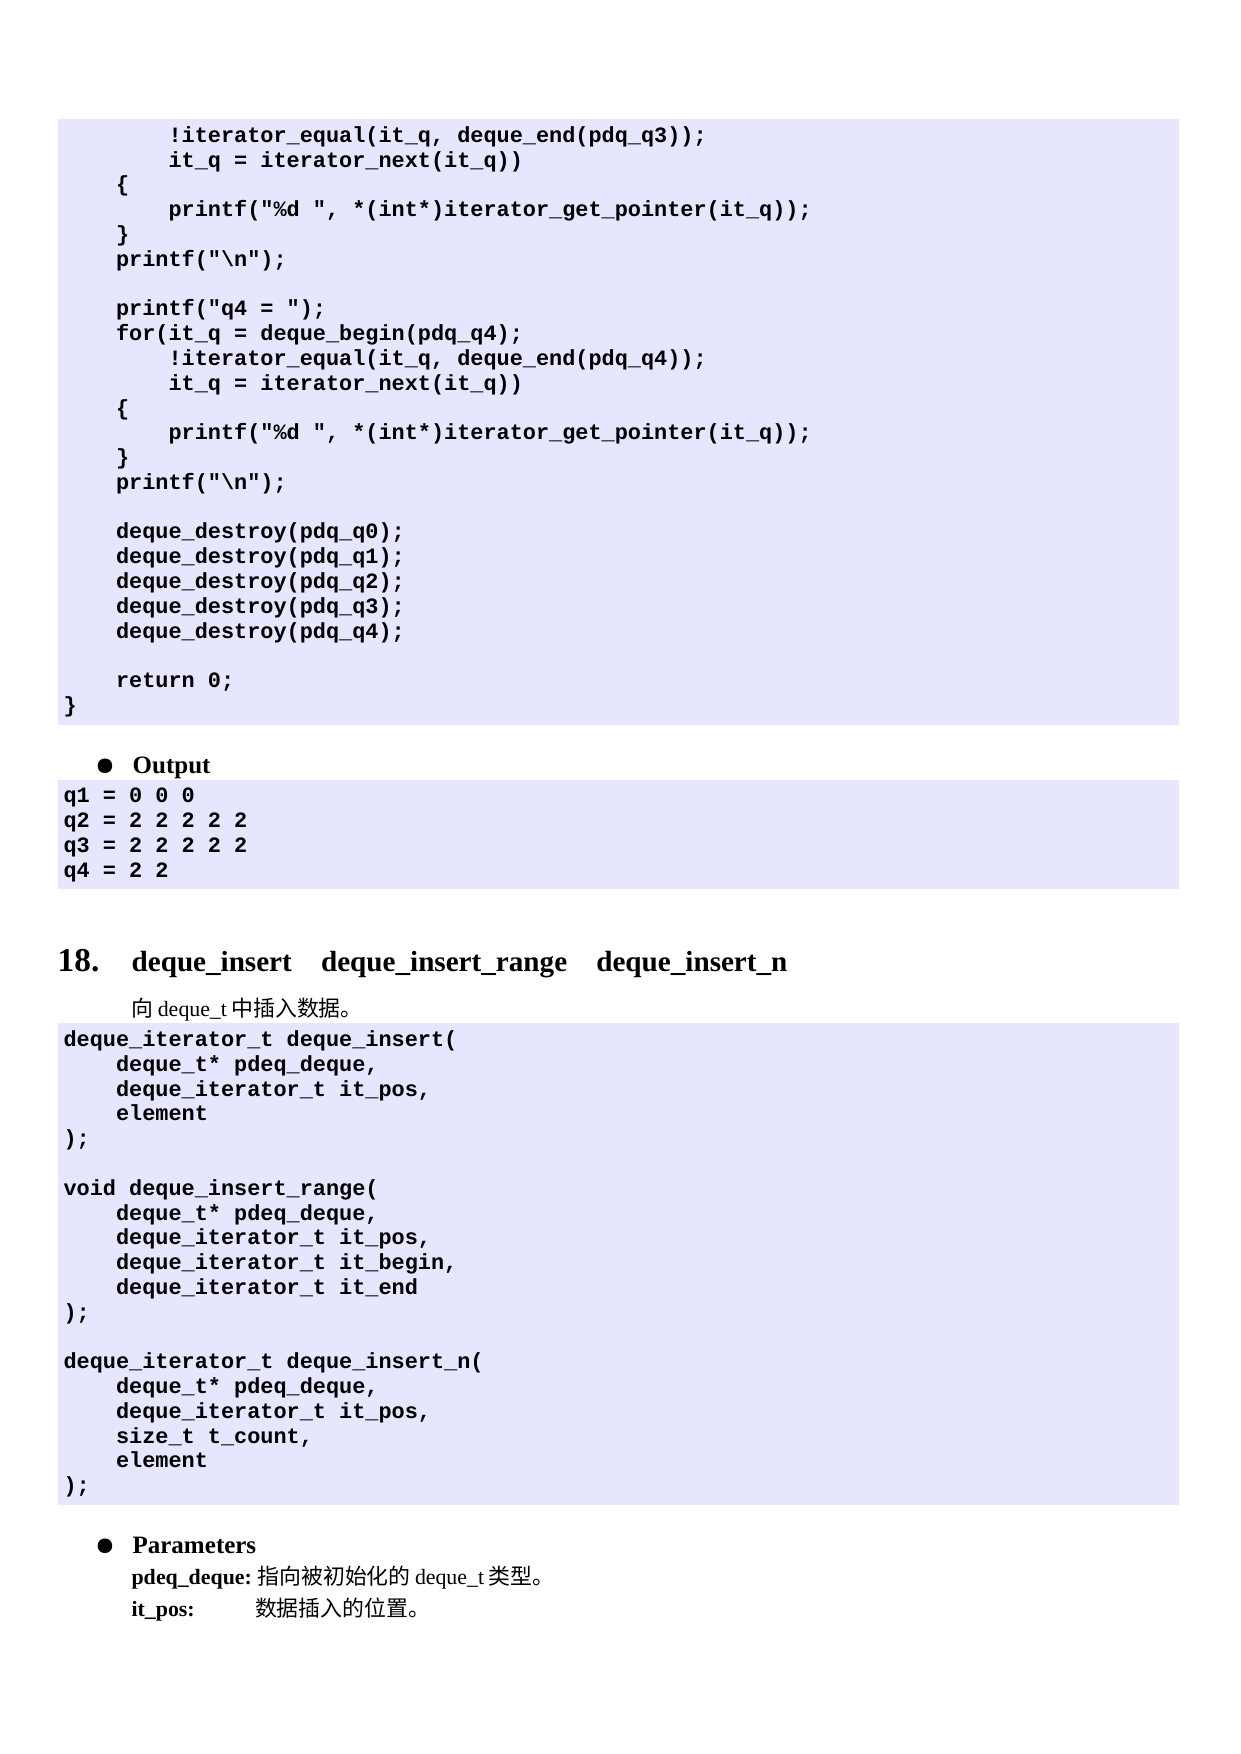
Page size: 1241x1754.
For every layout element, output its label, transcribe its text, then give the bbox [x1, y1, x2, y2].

subtitle deque_insert deque_insert_range deque_insert_n [57, 940, 1179, 978]
table_header deque_iterator_t deque_insert( deque_t* pdeq_deque, deque_iterator_t it_pos, element ); void deque_insert_range( deque_t* pdeq_deque, deque_iterator_t it_pos, deque_iterator_t it_begin, deque_iterator_t it_end ); deque_iterator_t deque_insert_n( deque_t* pdeq_deque, deque_iterator_t it_pos, size_t t_count, element ); [58, 1023, 1179, 1505]
table_header q1 = 0 0 0 q2 = 2 2 2 2 2 q3 = 2 2 2 2 2 q4 = 2 2 [58, 780, 1179, 889]
text 向deque_t中插入数据。 [57, 991, 1179, 1022]
text pdeq_deque: 指向被初始化的deque_t类型。 [57, 1559, 1179, 1591]
table_header !iterator_equal(it_q, deque_end(pdq_q3)); it_q = iterator_next(it_q)) { printf("%d ", *(int*)iterator_get_pointer(it_q)); } printf("\n"); printf("q4 = "); for(it_q = deque_begin(pdq_q4); !iterator_equal(it_q, deque_end(pdq_q4)); it_q = iterator_next(it_q)) { printf("%d ", *(int*)iterator_get_pointer(it_q)); } printf("\n"); deque_destroy(pdq_q0); deque_destroy(pdq_q1); deque_destroy(pdq_q2); deque_destroy(pdq_q3); deque_destroy(pdq_q4); return 0; } [58, 119, 1179, 725]
list Parameters [95, 1530, 1179, 1559]
list Output [95, 750, 1179, 779]
text it_pos: 数据插入的位置。 [57, 1591, 1179, 1622]
